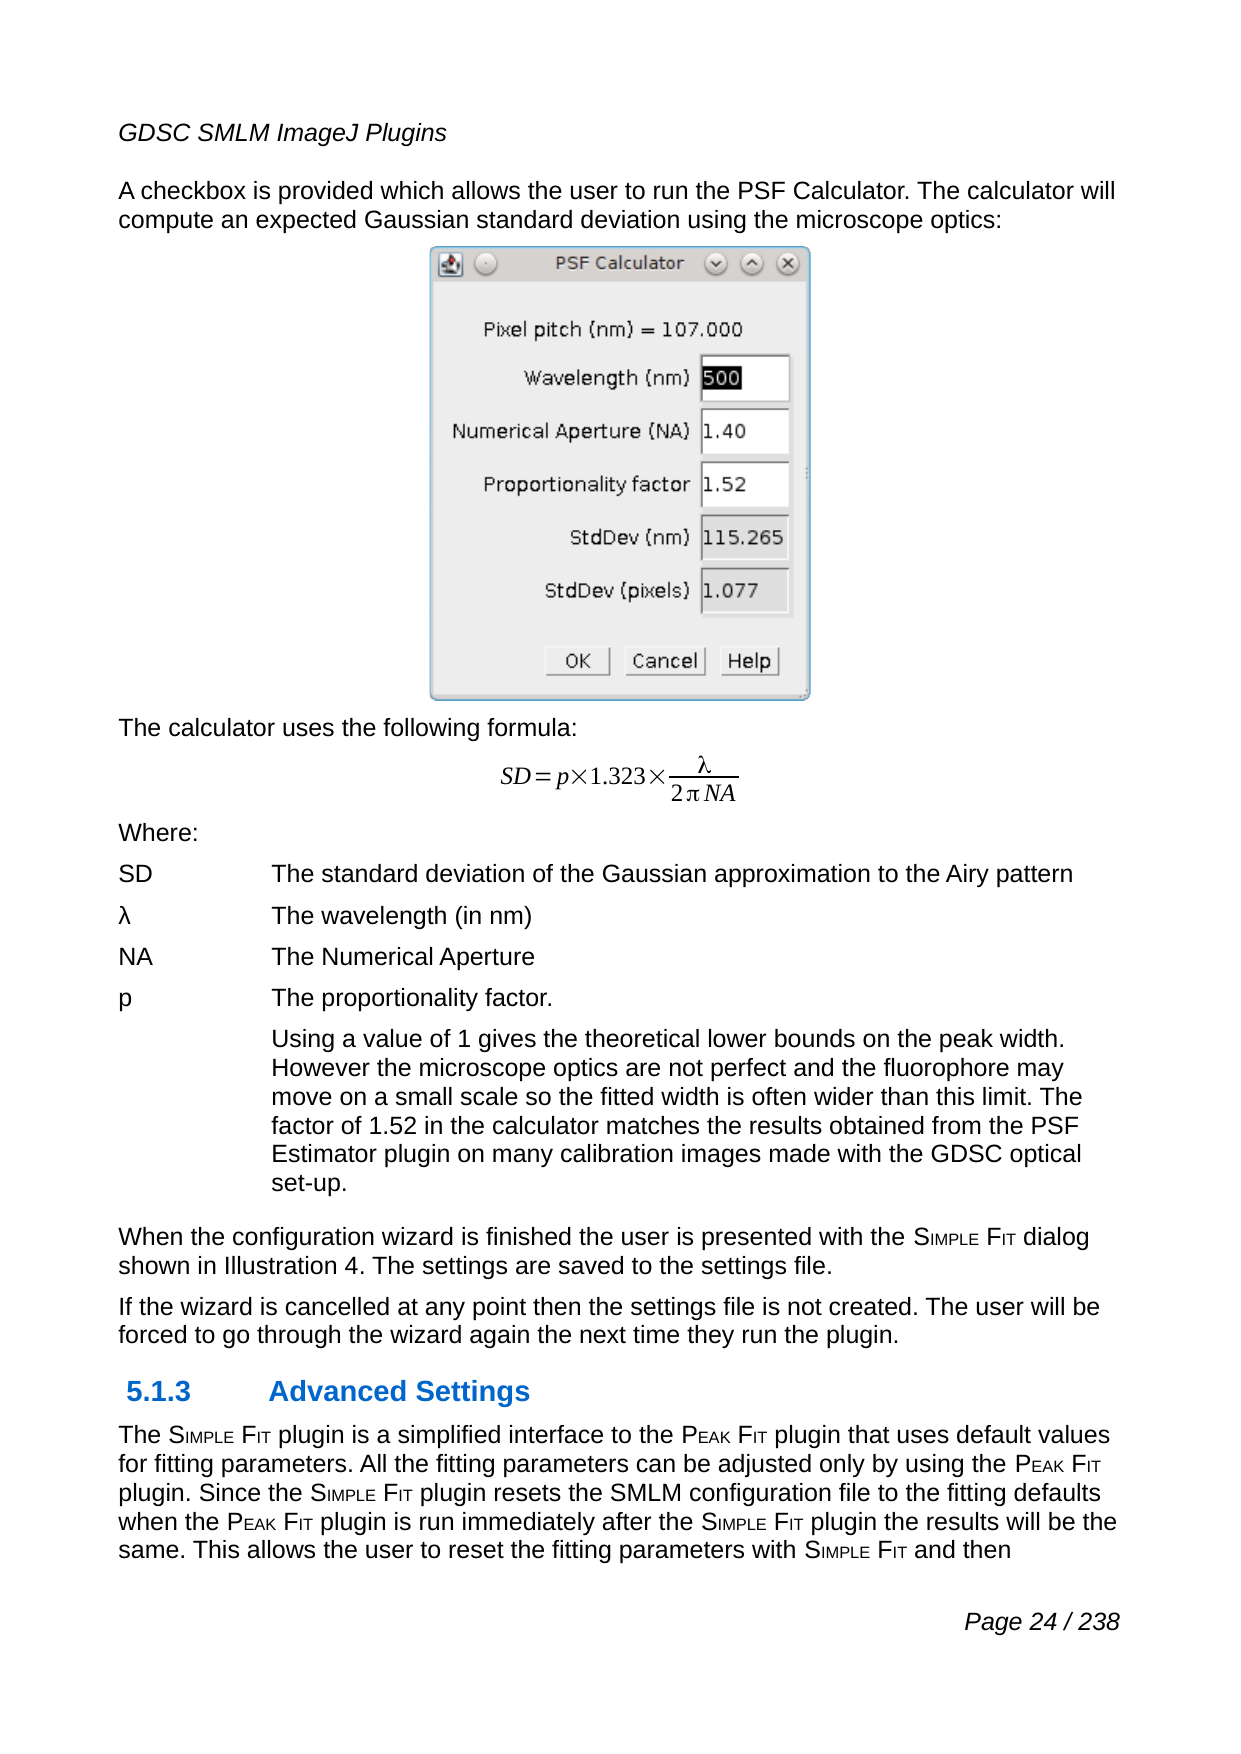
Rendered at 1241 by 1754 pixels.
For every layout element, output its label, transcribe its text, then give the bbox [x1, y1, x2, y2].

text The Simple Fit plugin is a simplified interface to the Peak Fit plugin that uses default values for fitting parameters. All the fitting parameters can be adjusted only by using the Peak Fit plugin. Since the Simple Fit plugin resets the SMLM configuration file to the fitting defaults when the Peak Fit plugin is run immediately after the Simple Fit plugin the results will be the same. This allows the user to reset the fitting parameters with Simple Fit and then [118, 1420, 1122, 1564]
subtitle Advanced Settings [118, 1374, 1122, 1408]
text Where: [118, 818, 1122, 847]
table_cell The wavelength (in nm) [271, 901, 1123, 942]
text A checkbox is provided which allows the user to run the PSF Calculator. The calculator will compute an expected Gaussian standard deviation using the microscope optics: [118, 176, 1122, 234]
table_header SD [118, 860, 271, 901]
text When the configuration wizard is finished the user is presented with the Simple Fit dialog shown in Illustration 4. The settings are saved to the settings file. [118, 1222, 1122, 1279]
text If the wizard is cancelled at any point then the settings file is not created. The user will be forced to go through the wizard again the next time they run the plugin. [118, 1292, 1122, 1349]
table_cell The proportionality factor. Using a value of 1 gives the theoretical lower bounds on the peak width. However the microscope optics are not perfect and the fluorophore may move on a small scale so the fitted width is often wider than this limit. The factor of 1.52 in the calculator matches the results obtained from the PSF Estimator plugin on many calibration images made with the GDSC optical set-up. [271, 983, 1123, 1209]
picture [429, 246, 811, 701]
table_cell NA [118, 942, 271, 983]
table_cell p [118, 983, 271, 1209]
text The calculator uses the following formula: [118, 713, 1122, 742]
table_header The standard deviation of the Gaussian approximation to the Airy pattern [271, 860, 1123, 901]
table_cell The Numerical Aperture [271, 942, 1123, 983]
table_cell λ [118, 901, 271, 942]
